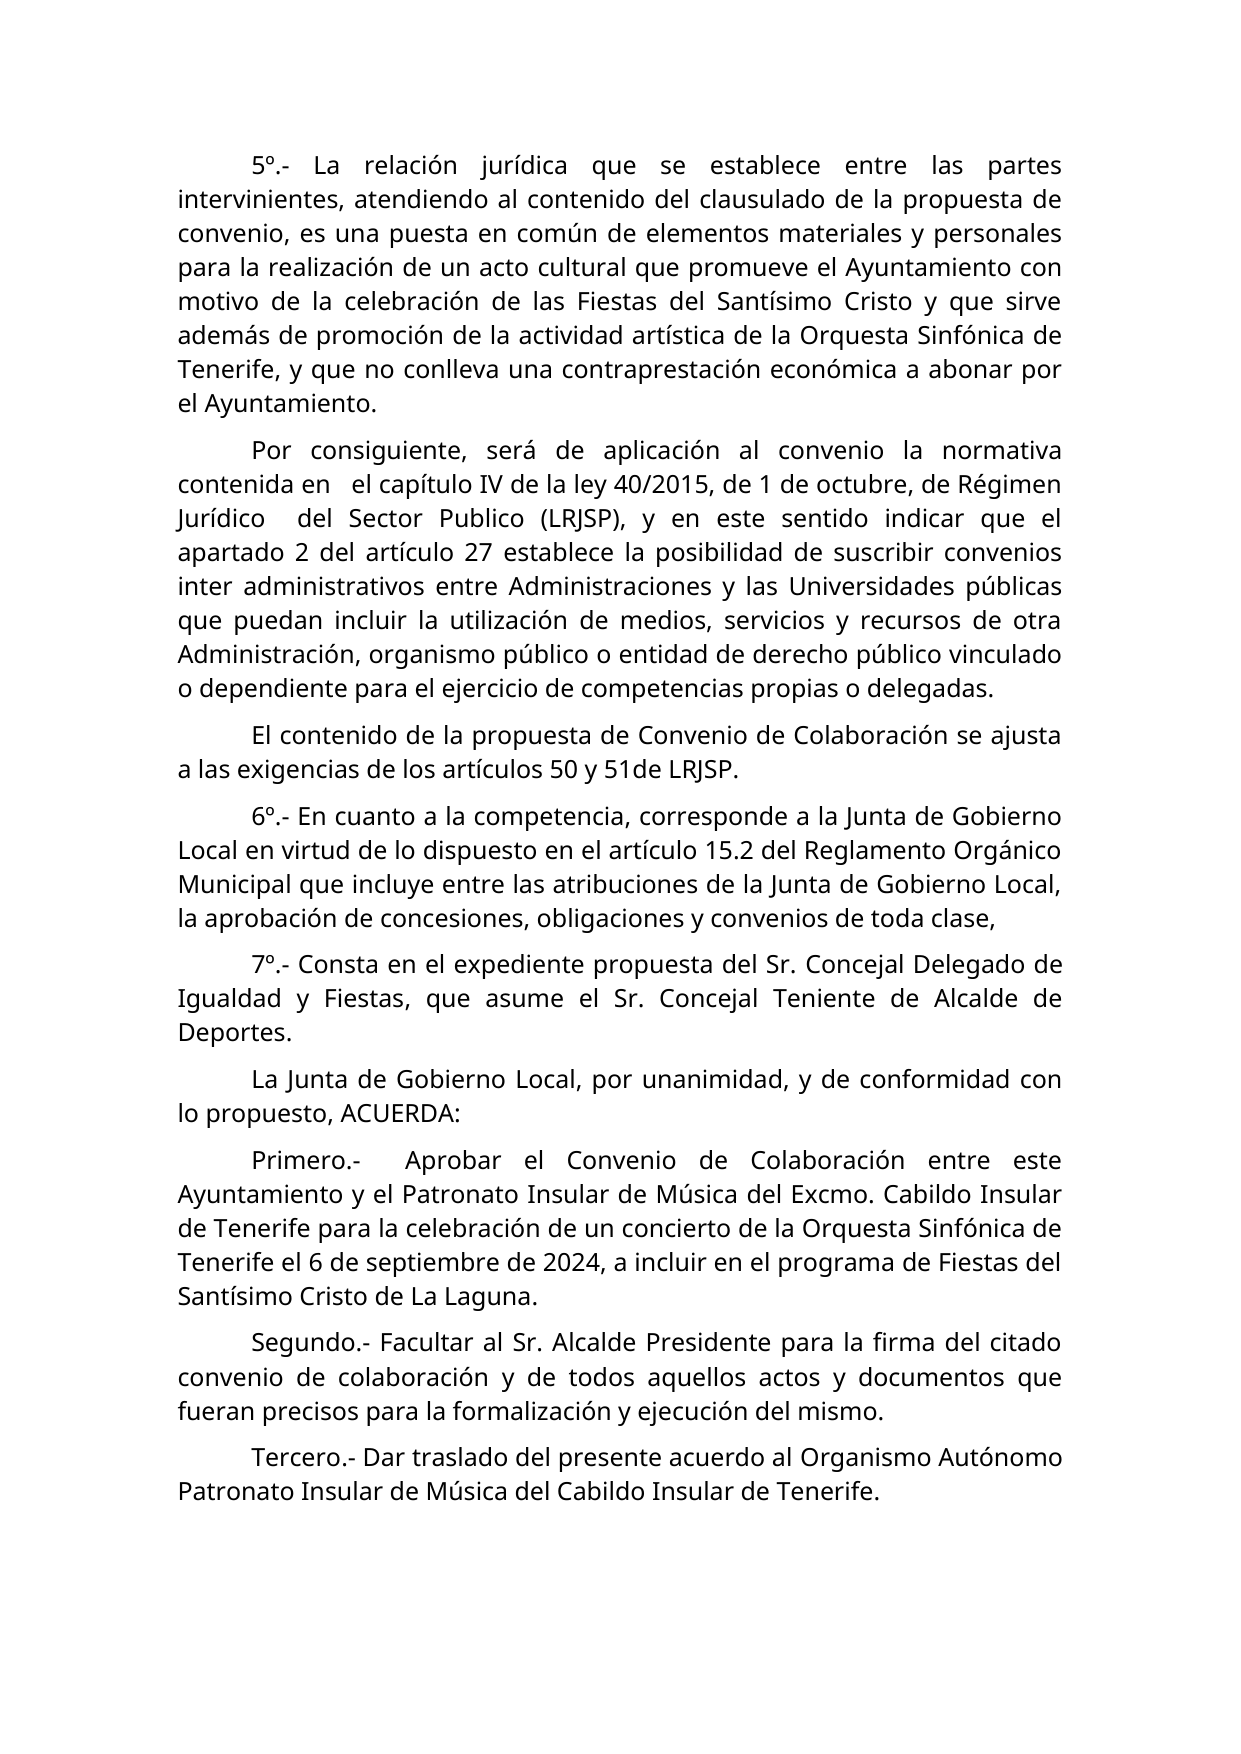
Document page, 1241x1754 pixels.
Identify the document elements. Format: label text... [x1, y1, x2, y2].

text Tercero.- Dar traslado del presente acuerdo al Organismo Autónomo Patronato Insular de Música del Cabildo Insular de Tenerife. [177, 1440, 1063, 1508]
text La Junta de Gobierno Local, por unanimidad, y de conformidad con lo propuesto, ACUERDA: [177, 1062, 1063, 1130]
text 7º.- Consta en el expediente propuesta del Sr. Concejal Delegado de Igualdad y Fiestas, que asume el Sr. Concejal Teniente de Alcalde de Deportes. [177, 947, 1063, 1049]
text 5º.- La relación jurídica que se establece entre las partes intervinientes, atendiendo al contenido del clausulado de la propuesta de convenio, es una puesta en común de elementos materiales y personales para la realización de un acto cultural que promueve el Ayuntamiento con motivo de la celebración de las Fiestas del Santísimo Cristo y que sirve además de promoción de la actividad artística de la Orquesta Sinfónica de Tenerife, y que no conlleva una contraprestación económica a abonar por el Ayuntamiento. [177, 148, 1063, 420]
text El contenido de la propuesta de Convenio de Colaboración se ajusta a las exigencias de los artículos 50 y 51de LRJSP. [177, 718, 1063, 786]
text Segundo.- Facultar al Sr. Alcalde Presidente para la firma del citado convenio de colaboración y de todos aquellos actos y documentos que fueran precisos para la formalización y ejecución del mismo. [177, 1325, 1063, 1427]
text Por consiguiente, será de aplicación al convenio la normativa contenida en el capítulo IV de la ley 40/2015, de 1 de octubre, de Régimen Jurídico del Sector Publico (LRJSP), y en este sentido indicar que el apartado 2 del artículo 27 establece la posibilidad de suscribir convenios inter administrativos entre Administraciones y las Universidades públicas que puedan incluir la utilización de medios, servicios y recursos de otra Administración, organismo público o entidad de derecho público vinculado o dependiente para el ejercicio de competencias propias o delegadas. [177, 433, 1063, 705]
text Primero.- Aprobar el Convenio de Colaboración entre este Ayuntamiento y el Patronato Insular de Música del Excmo. Cabildo Insular de Tenerife para la celebración de un concierto de la Orquesta Sinfónica de Tenerife el 6 de septiembre de 2024, a incluir en el programa de Fiestas del Santísimo Cristo de La Laguna. [177, 1142, 1063, 1313]
text 6º.- En cuanto a la competencia, corresponde a la Junta de Gobierno Local en virtud de lo dispuesto en el artículo 15.2 del Reglamento Orgánico Municipal que incluye entre las atribuciones de la Junta de Gobierno Local, la aprobación de concesiones, obligaciones y convenios de toda clase, [177, 798, 1063, 934]
